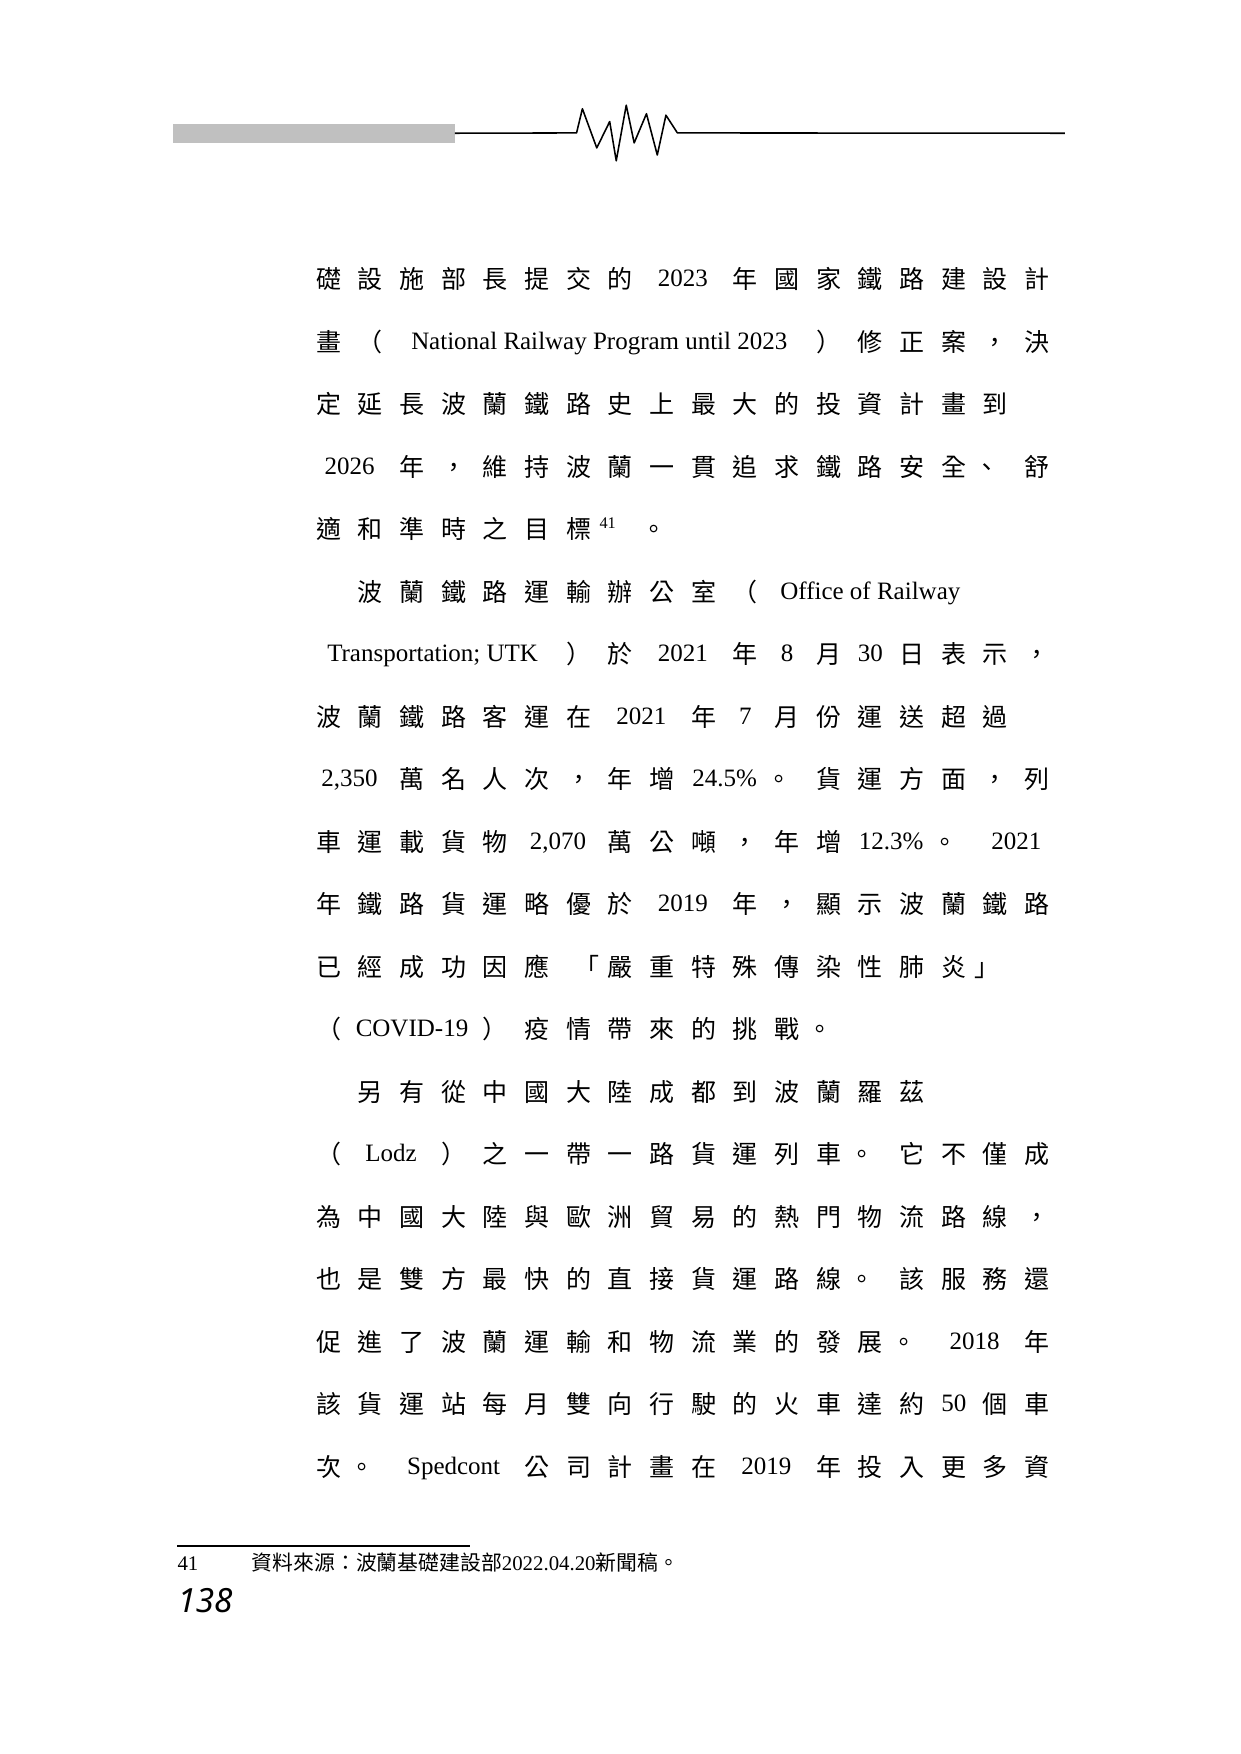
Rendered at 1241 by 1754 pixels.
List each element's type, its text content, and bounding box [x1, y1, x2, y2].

text 波蘭鐵路運輸辦公室（Office of Railway Transportation; UTK）於2021年8月30日表示，波蘭鐵路客運在2021年7月份運送超過2,350萬名人次，年增24.5%。貨運方面，列車運載貨物2,070萬公噸，年增12.3%。2021年鐵路貨運略優於2019年，顯示波蘭鐵路已經成功因應「嚴重特殊傳染性肺炎」（COVID-19）疫情帶來的挑戰。 [281, 549, 1058, 1049]
text 資料來源：波蘭基礎建設部2022.04.20新聞稿。 [177, 1547, 1063, 1577]
text 另有從中國大陸成都到波蘭羅茲（Lodz）之一帶一路貨運列車。它不僅成為中國大陸與歐洲貿易的熱門物流路線，也是雙方最快的直接貨運路線。該服務還促進了波蘭運輸和物流業的發展。2018年該貨運站每月雙向行駛的火車達約50個車次。Spedcont公司計畫在2019年投入更多資 [281, 1049, 1058, 1486]
text 礎設施部長提交的2023年國家鐵路建設計畫（National Railway Program until 2023）修正案，決定延長波蘭鐵路史上最大的投資計畫到2026年，維持波蘭一貫追求鐵路安全、舒適和準時之目標。 [281, 236, 1058, 549]
